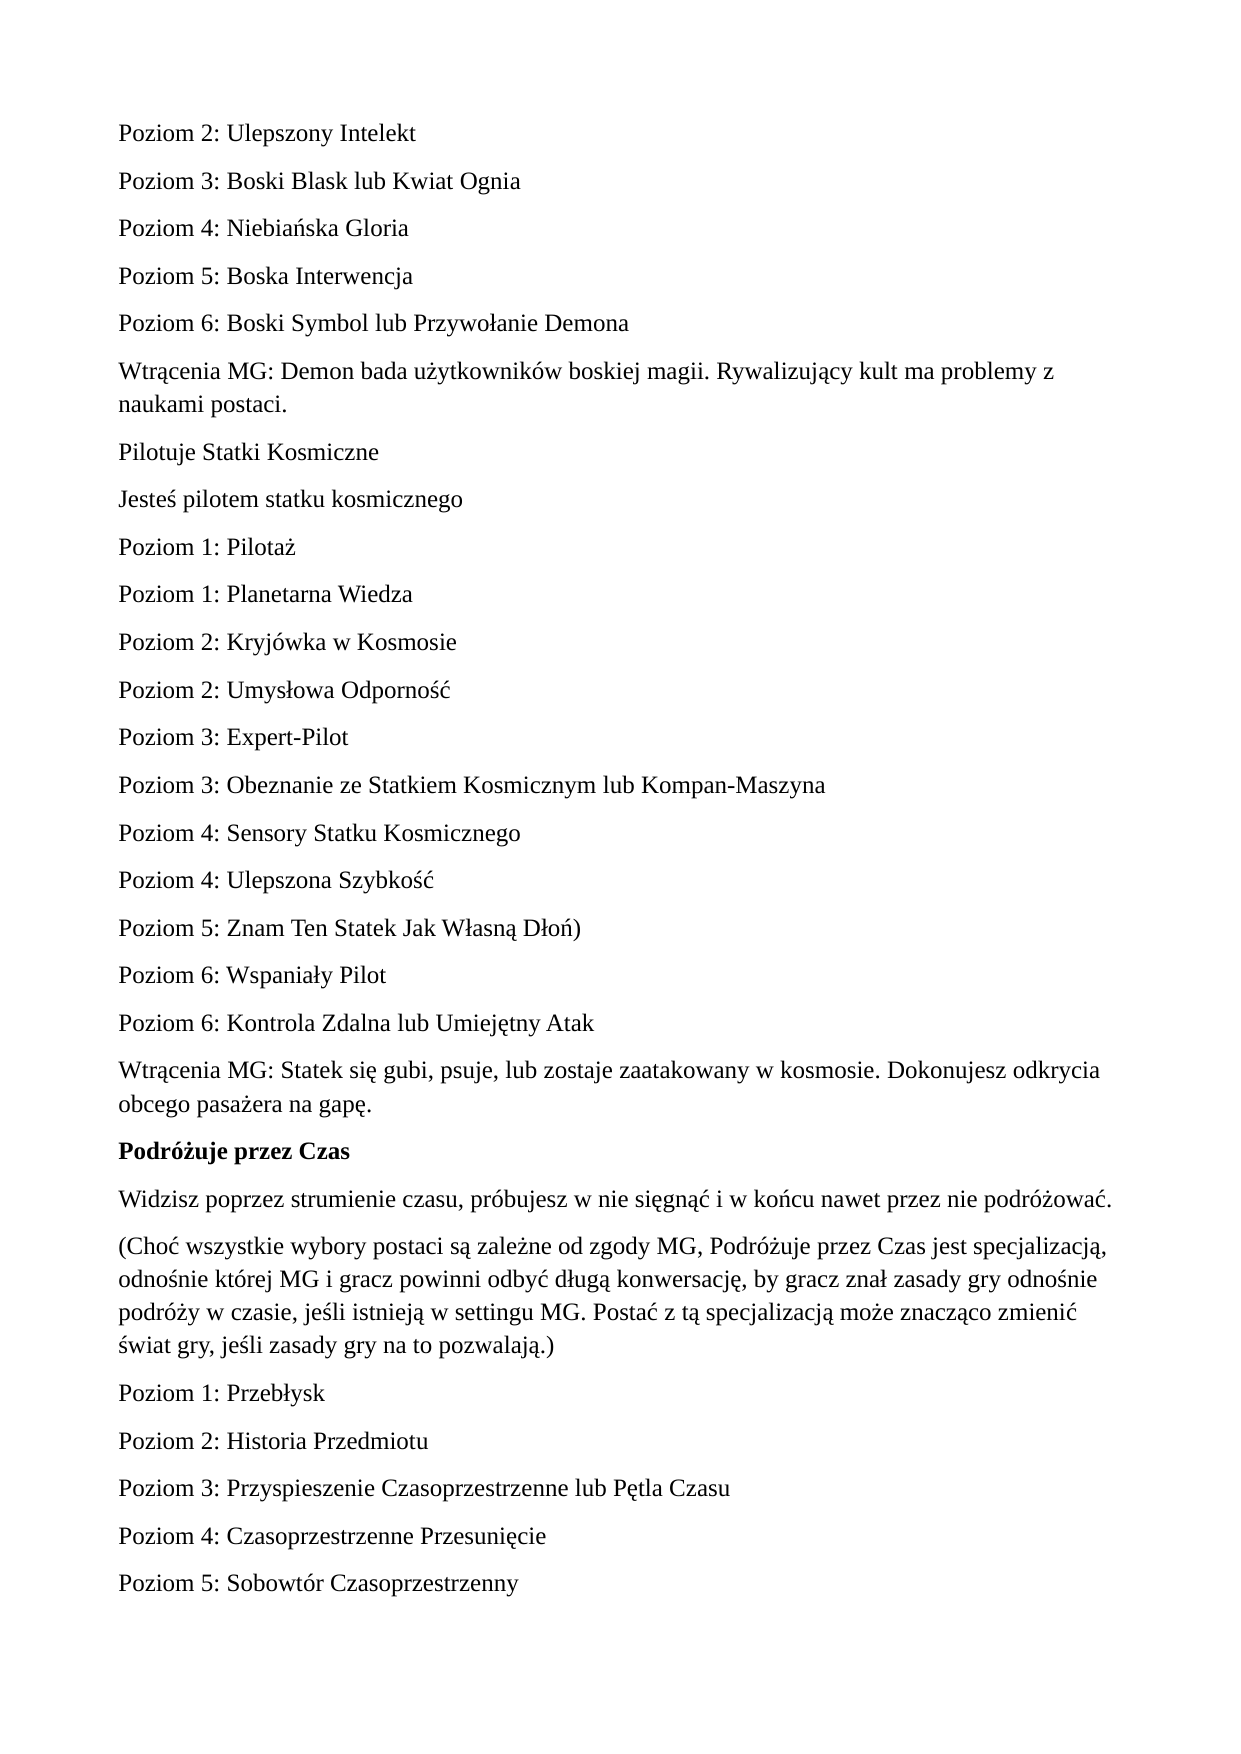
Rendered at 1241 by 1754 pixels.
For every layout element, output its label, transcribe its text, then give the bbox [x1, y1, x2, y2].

text Poziom 4: Niebiańska Gloria [118, 213, 1122, 242]
text Poziom 5: Boska Interwencja [118, 261, 1122, 290]
text Poziom 3: Expert-Pilot [118, 722, 1122, 751]
text Poziom 6: Kontrola Zdalna lub Umiejętny Atak [118, 1008, 1122, 1037]
text Wtrącenia MG: Demon bada użytkowników boskiej magii. Rywalizujący kult ma problemy z naukami postaci. [118, 356, 1122, 418]
text Poziom 5: Znam Ten Statek Jak Własną Dłoń) [118, 913, 1122, 942]
text Poziom 1: Przebłysk [118, 1378, 1122, 1407]
text Poziom 3: Boski Blask lub Kwiat Ognia [118, 166, 1122, 194]
text Widzisz poprzez strumienie czasu, próbujesz w nie sięgnąć i w końcu nawet przez nie podróżować. [118, 1184, 1122, 1213]
text Poziom 1: Planetarna Wiedza [118, 579, 1122, 608]
text (Choć wszystkie wybory postaci są zależne od zgody MG, Podróżuje przez Czas jest specjalizacją, odnośnie której MG i gracz powinni odbyć długą konwersację, by gracz znał zasady gry odnośnie podróży w czasie, jeśli istnieją w settingu MG. Postać z tą specjalizacją może znacząco zmienić świat gry, jeśli zasady gry na to pozwalają.) [118, 1231, 1122, 1359]
text Poziom 2: Historia Przedmiotu [118, 1426, 1122, 1454]
text Poziom 5: Sobowtór Czasoprzestrzenny [118, 1568, 1122, 1597]
text Poziom 2: Umysłowa Odporność [118, 675, 1122, 703]
text Wtrącenia MG: Statek się gubi, psuje, lub zostaje zaatakowany w kosmosie. Dokonujesz odkrycia obcego pasażera na gapę. [118, 1056, 1122, 1117]
text Poziom 4: Czasoprzestrzenne Przesunięcie [118, 1521, 1122, 1550]
text Podróżuje przez Czas [118, 1136, 1122, 1165]
text Jesteś pilotem statku kosmicznego [118, 484, 1122, 513]
text Poziom 2: Kryjówka w Kosmosie [118, 627, 1122, 656]
text Poziom 2: Ulepszony Intelekt [118, 118, 1122, 147]
text Poziom 6: Boski Symbol lub Przywołanie Demona [118, 308, 1122, 337]
text Pilotuje Statki Kosmiczne [118, 437, 1122, 466]
text Poziom 1: Pilotaż [118, 532, 1122, 561]
text Poziom 4: Sensory Statku Kosmicznego [118, 818, 1122, 846]
text Poziom 6: Wspaniały Pilot [118, 960, 1122, 989]
text Poziom 3: Obeznanie ze Statkiem Kosmicznym lub Kompan-Maszyna [118, 770, 1122, 799]
text Poziom 3: Przyspieszenie Czasoprzestrzenne lub Pętla Czasu [118, 1473, 1122, 1502]
text Poziom 4: Ulepszona Szybkość [118, 865, 1122, 894]
